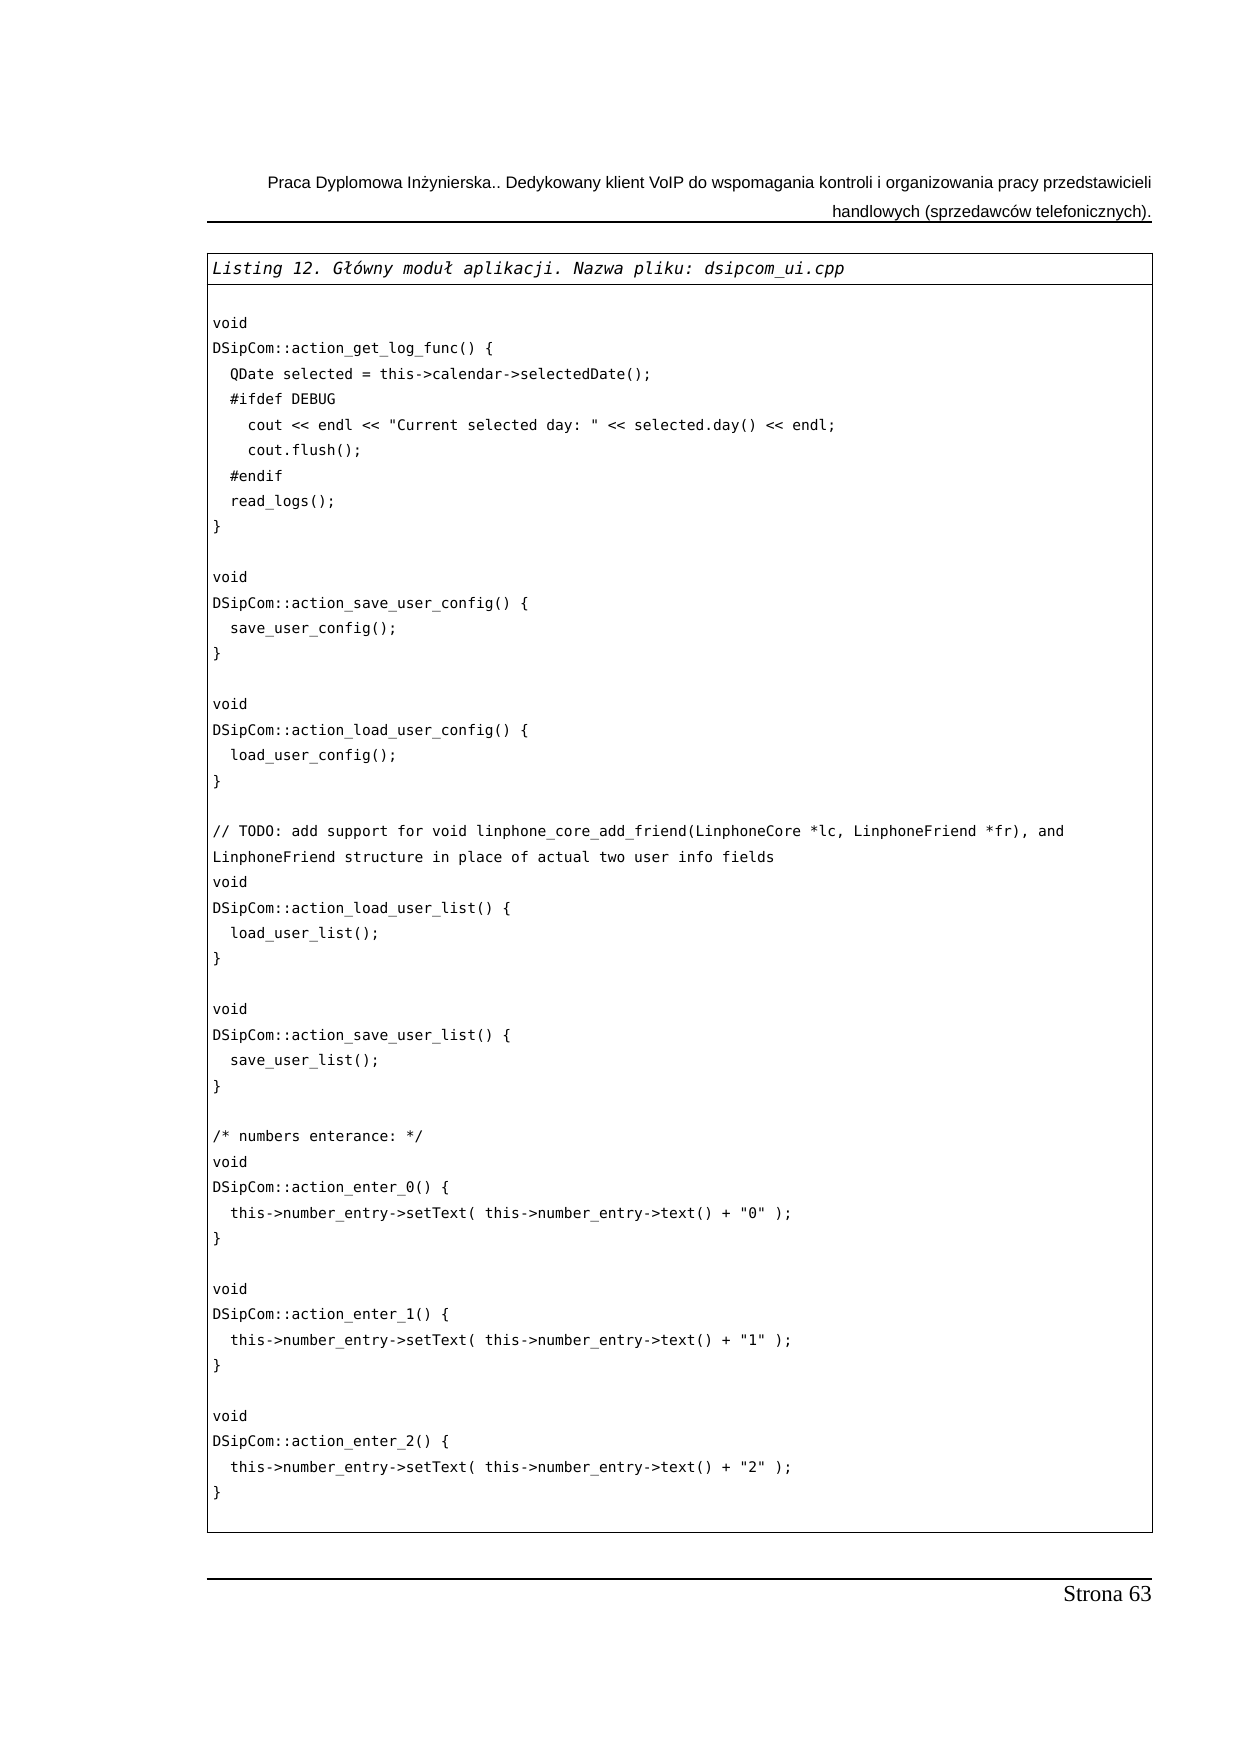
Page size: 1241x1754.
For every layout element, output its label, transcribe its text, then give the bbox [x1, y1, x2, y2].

table_header Listing 12. Główny moduł aplikacji. Nazwa pliku: dsipcom_ui.cpp [208, 254, 1152, 284]
table_cell void DSipCom::action_get_log_func() { QDate selected = this->calendar->selectedDate(); #ifdef DEBUG cout << endl << "Current selected day: " << selected.day() << endl; cout.flush(); #endif read_logs(); } void DSipCom::action_save_user_config() { save_user_config(); } void DSipCom::action_load_user_config() { load_user_config(); } // TODO: add support for void linphone_core_add_friend(LinphoneCore *lc, LinphoneFriend *fr), and LinphoneFriend structure in place of actual two user info fields void DSipCom::action_load_user_list() { load_user_list(); } void DSipCom::action_save_user_list() { save_user_list(); } /* numbers enterance: */ void DSipCom::action_enter_0() { this->number_entry->setText( this->number_entry->text() + "0" ); } void DSipCom::action_enter_1() { this->number_entry->setText( this->number_entry->text() + "1" ); } void DSipCom::action_enter_2() { this->number_entry->setText( this->number_entry->text() + "2" ); } [208, 285, 1152, 1532]
